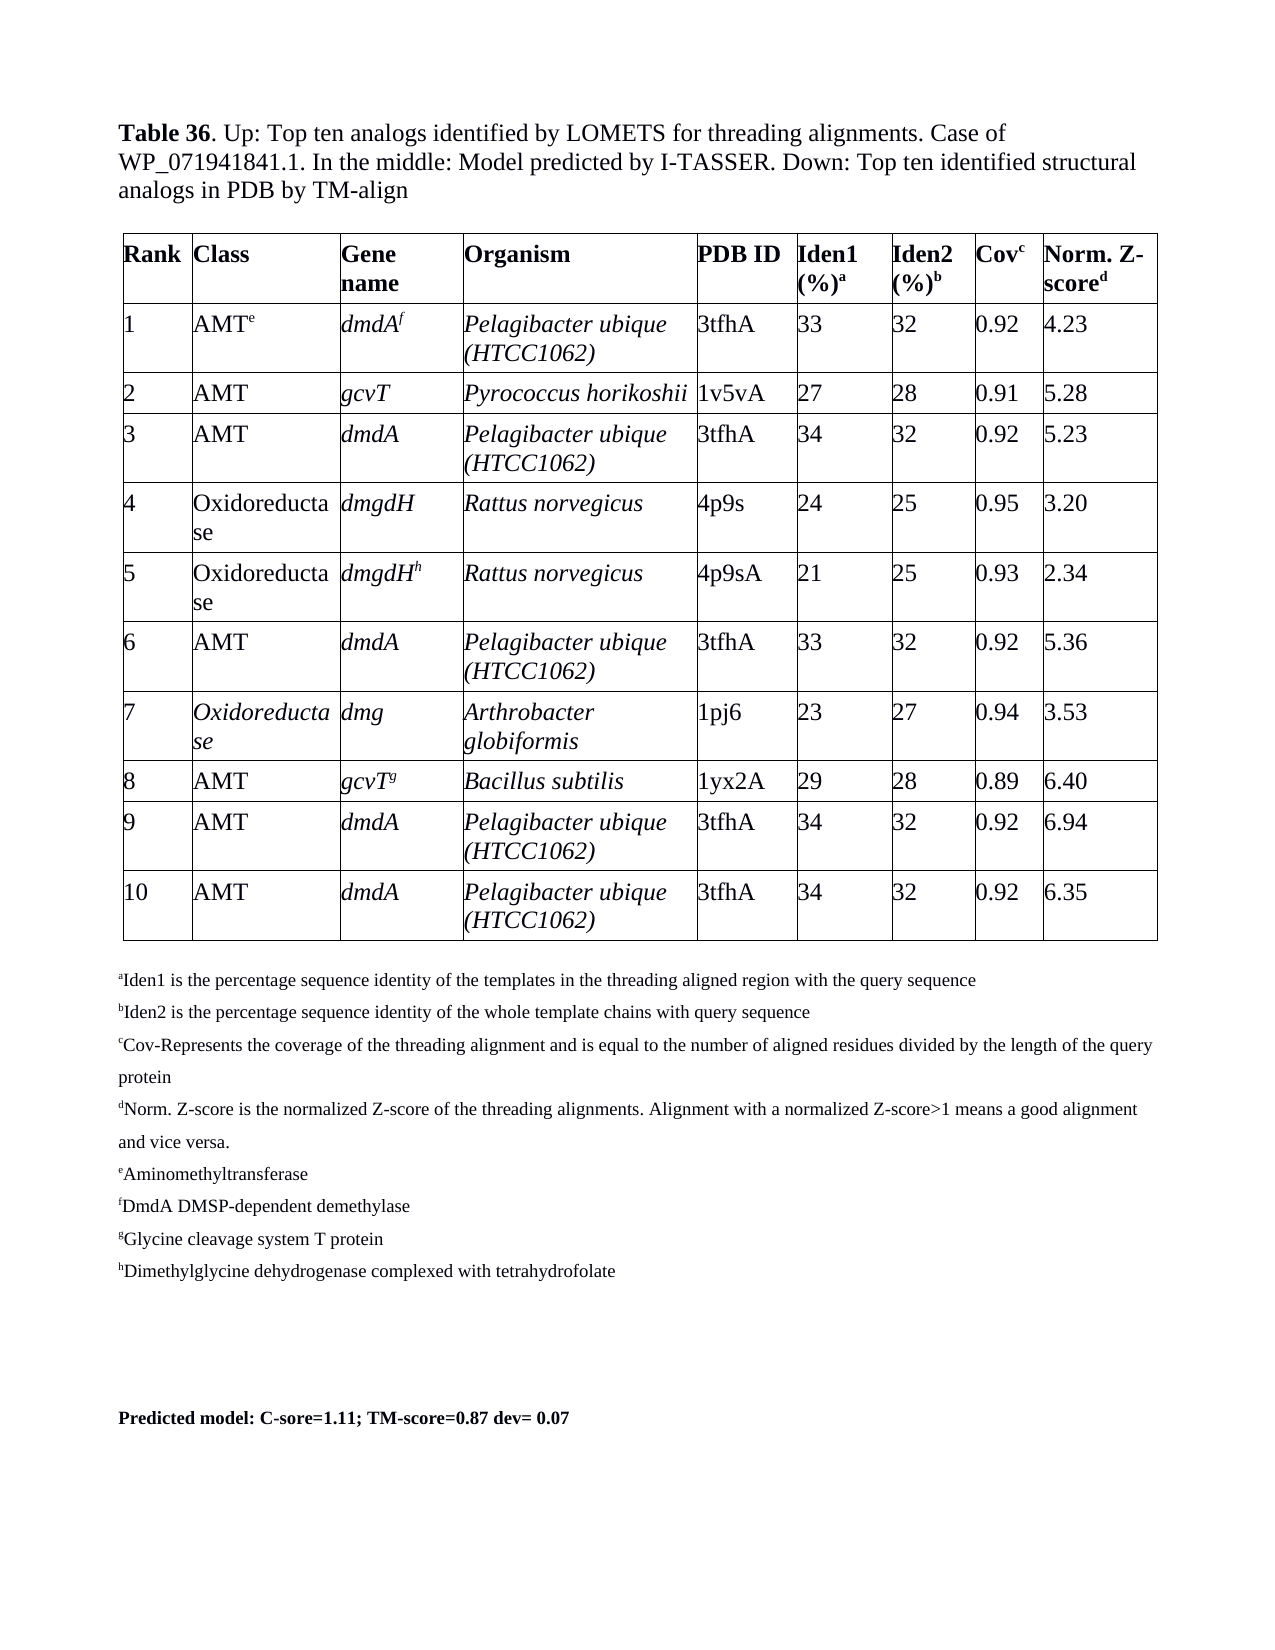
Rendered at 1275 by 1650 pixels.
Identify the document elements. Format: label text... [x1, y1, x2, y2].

text eAminomethyltransferase [118, 1163, 1157, 1184]
table_cell 0.95 [976, 483, 1043, 552]
table_cell 0.92 [976, 871, 1043, 940]
table_cell 1 [124, 304, 192, 372]
table_cell AMT [193, 761, 340, 801]
text aIden1 is the percentage sequence identity of the templates in the threading aligned region with the query sequence [118, 969, 1157, 991]
table_cell 0.92 [976, 414, 1043, 482]
table_cell 6 [124, 622, 192, 691]
table_cell 5.28 [1044, 373, 1157, 413]
table_cell AMT [193, 802, 340, 870]
table_cell gcvT [341, 373, 463, 413]
table_header Covc [976, 234, 1043, 303]
table_cell 5.23 [1044, 414, 1157, 482]
text cCov-Represents the coverage of the threading alignment and is equal to the number of aligned residues divided by the length of the query protein [118, 1034, 1157, 1088]
table_cell 32 [893, 414, 975, 482]
table_cell 5.36 [1044, 622, 1157, 691]
table_cell Pelagibacter ubique (HTCC1062) [464, 304, 697, 372]
table_cell Oxidoreductase [193, 553, 340, 621]
table_cell 4p9s [698, 483, 797, 552]
table_cell 4 [124, 483, 192, 552]
table_header Organism [464, 234, 697, 303]
table_cell Pelagibacter ubique (HTCC1062) [464, 802, 697, 870]
table_cell 0.93 [976, 553, 1043, 621]
table_cell 2 [124, 373, 192, 413]
table_cell 5 [124, 553, 192, 621]
table_cell 32 [893, 802, 975, 870]
table_cell 3.20 [1044, 483, 1157, 552]
table_cell 3tfhA [698, 871, 797, 940]
table_cell AMT [193, 622, 340, 691]
table_cell 32 [893, 622, 975, 691]
table_cell 4.23 [1044, 304, 1157, 372]
table_cell 28 [893, 373, 975, 413]
table_cell Pyrococcus horikoshii [464, 373, 697, 413]
table_cell 34 [798, 871, 892, 940]
table_cell Rattus norvegicus [464, 483, 697, 552]
table_cell 0.92 [976, 304, 1043, 372]
table_cell 33 [798, 304, 892, 372]
table_cell 27 [893, 692, 975, 760]
table_cell 25 [893, 553, 975, 621]
table_cell 7 [124, 692, 192, 760]
table_cell Pelagibacter ubique (HTCC1062) [464, 871, 697, 940]
table_header Class [193, 234, 340, 303]
table_cell 6.35 [1044, 871, 1157, 940]
text fDmdA DMSP-dependent demethylase [118, 1195, 1157, 1217]
table_cell 27 [798, 373, 892, 413]
table_cell 3 [124, 414, 192, 482]
text bIden2 is the percentage sequence identity of the whole template chains with query sequence [118, 1001, 1157, 1023]
table_cell 3tfhA [698, 622, 797, 691]
table_cell 1v5vA [698, 373, 797, 413]
table_cell Oxidoreductase [193, 483, 340, 552]
table_cell 1yx2A [698, 761, 797, 801]
table_cell 9 [124, 802, 192, 870]
table_cell gcvTg [341, 761, 463, 801]
table_cell 32 [893, 304, 975, 372]
table_cell 0.92 [976, 802, 1043, 870]
table_header Norm. Z-scored [1044, 234, 1157, 303]
table_cell 2.34 [1044, 553, 1157, 621]
table_cell Oxidoreductase [193, 692, 340, 760]
table_cell dmdAf [341, 304, 463, 372]
table_cell dmg [341, 692, 463, 760]
table_cell Arthrobacter globiformis [464, 692, 697, 760]
table_cell 0.94 [976, 692, 1043, 760]
table_header Gene name [341, 234, 463, 303]
table_cell dmgdH [341, 483, 463, 552]
table_cell 3tfhA [698, 802, 797, 870]
table_cell AMT [193, 871, 340, 940]
table_cell 6.40 [1044, 761, 1157, 801]
table_cell 28 [893, 761, 975, 801]
table_cell Pelagibacter ubique (HTCC1062) [464, 622, 697, 691]
table_cell 3tfhA [698, 304, 797, 372]
table_header Rank [124, 234, 192, 303]
table_cell Rattus norvegicus [464, 553, 697, 621]
table_cell 21 [798, 553, 892, 621]
table_cell 3.53 [1044, 692, 1157, 760]
table_header PDB ID [698, 234, 797, 303]
table_cell 33 [798, 622, 892, 691]
table_cell 34 [798, 414, 892, 482]
table_cell 10 [124, 871, 192, 940]
table_cell 34 [798, 802, 892, 870]
table_cell 24 [798, 483, 892, 552]
text hDimethylglycine dehydrogenase complexed with tetrahydrofolate [118, 1260, 1157, 1281]
table_header Iden2 (%)b [893, 234, 975, 303]
table_cell dmdA [341, 622, 463, 691]
table_cell dmgdHh [341, 553, 463, 621]
table_cell AMT [193, 373, 340, 413]
table_cell 32 [893, 871, 975, 940]
table_cell dmdA [341, 871, 463, 940]
table_cell 0.91 [976, 373, 1043, 413]
table_cell AMTe [193, 304, 340, 372]
text dNorm. Z-score is the normalized Z-score of the threading alignments. Alignment with a normalized Z-score>1 means a good alignment and vice versa. [118, 1098, 1157, 1152]
table_cell 23 [798, 692, 892, 760]
text gGlycine cleavage system T protein [118, 1227, 1157, 1249]
table_cell dmdA [341, 802, 463, 870]
table_cell 1pj6 [698, 692, 797, 760]
table_header Iden1 (%)a [798, 234, 892, 303]
table_cell Pelagibacter ubique (HTCC1062) [464, 414, 697, 482]
table_cell AMT [193, 414, 340, 482]
text Table 36. Up: Top ten analogs identified by LOMETS for threading alignments. Case of WP_071941841.1. In the middle: Model predicted by I-TASSER. Down: Top ten identified structural analogs in PDB by TM-align [118, 118, 1157, 204]
table_cell 6.94 [1044, 802, 1157, 870]
table_cell 4p9sA [698, 553, 797, 621]
text Predicted model: C-sore=1.11; TM-score=0.87 dev= 0.07 [118, 1407, 1157, 1428]
table_cell 29 [798, 761, 892, 801]
table_cell 0.89 [976, 761, 1043, 801]
table_cell dmdA [341, 414, 463, 482]
table_cell 25 [893, 483, 975, 552]
table_cell 0.92 [976, 622, 1043, 691]
table_cell Bacillus subtilis [464, 761, 697, 801]
table_cell 3tfhA [698, 414, 797, 482]
table_cell 8 [124, 761, 192, 801]
